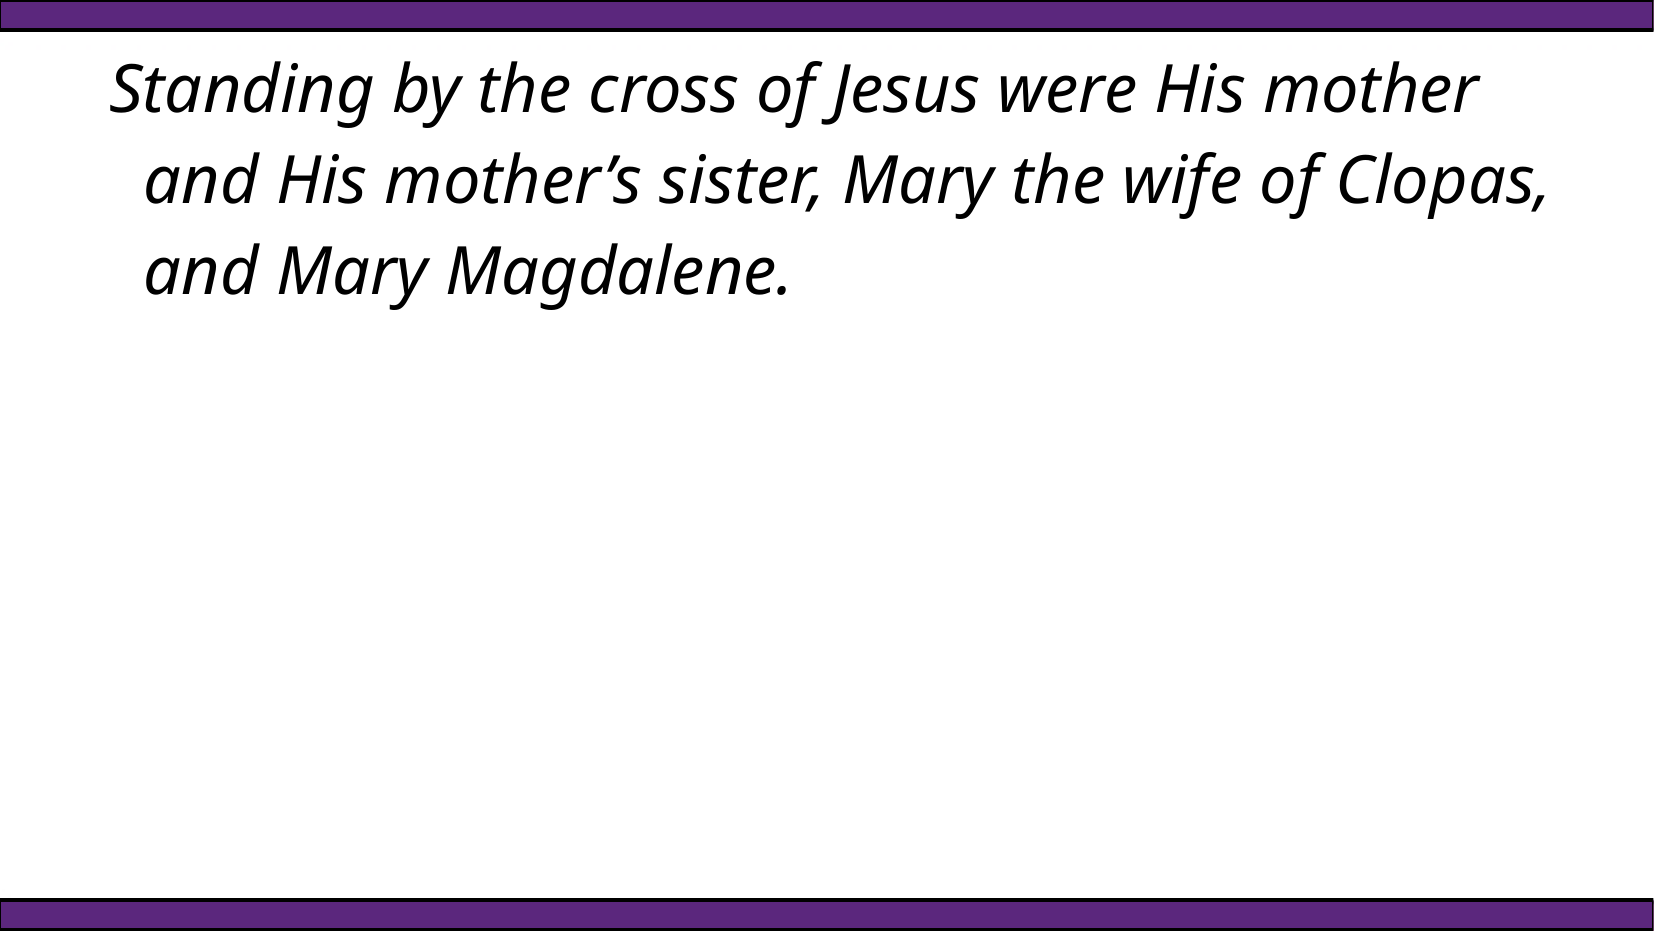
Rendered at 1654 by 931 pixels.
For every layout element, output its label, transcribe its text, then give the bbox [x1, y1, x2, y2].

text_box Standing by the cross of Jesus were His mother and His mother’s sister, Mary the wife of Clopas, and Mary Magdalene. [60, 34, 1606, 316]
text_box [0, 900, 1654, 931]
text_box [0, 0, 1654, 31]
picture [0, 31, 1654, 900]
